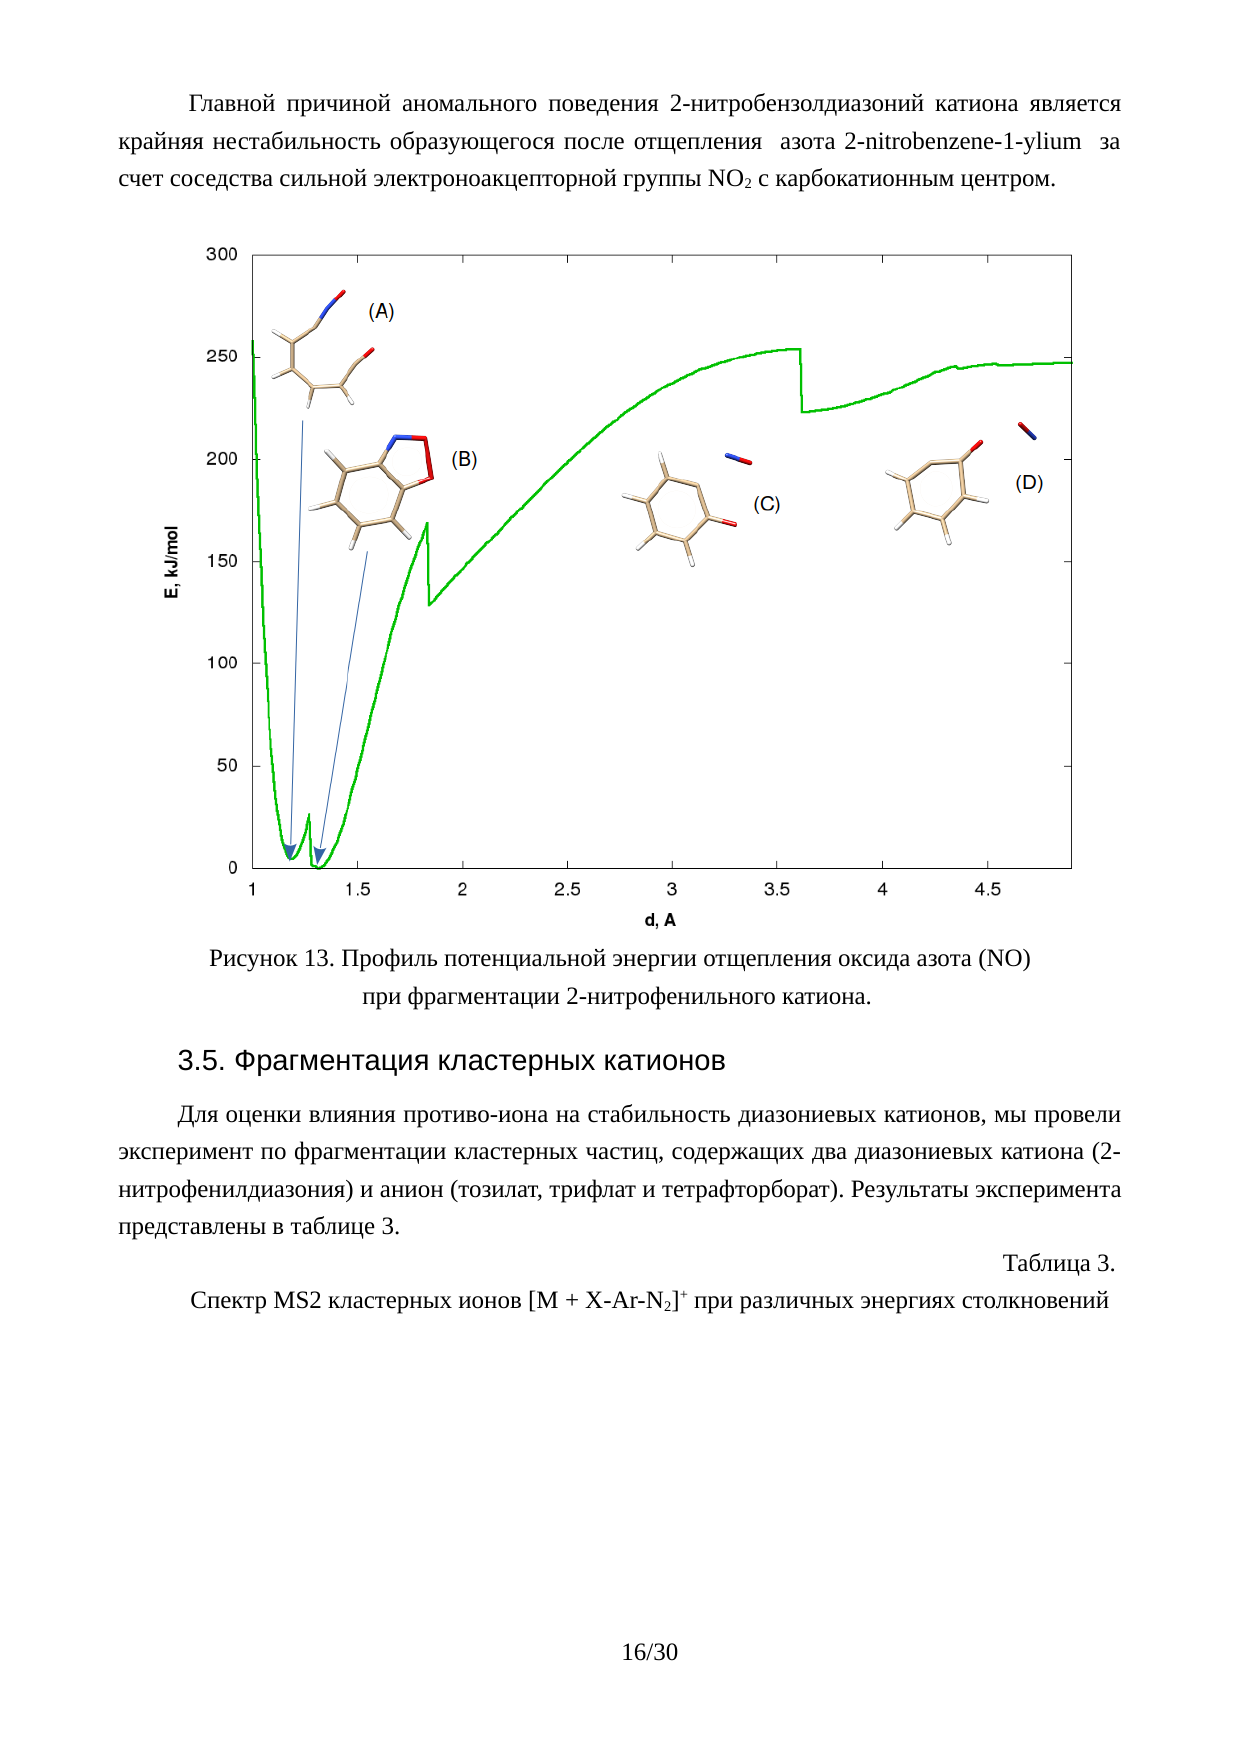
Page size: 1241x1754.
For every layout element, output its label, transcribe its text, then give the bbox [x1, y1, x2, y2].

picture [153, 237, 1087, 935]
text Спектр MS2 кластерных ионов [M + X-Ar-N2]+ при различных энергиях столкновений [118, 1286, 1122, 1314]
text Для оценки влияния противо-иона на стабильность диазониевых катионов, мы провели эксперимент по фрагментации кластерных частиц, содержащих два диазониевых катиона (2-нитрофенилдиазония) и анион (тозилат, трифлат и тетрафторборат). Результаты эксперимента представлены в таблице 3. [118, 1099, 1122, 1240]
text Главной причиной аномального поведения 2-нитробензолдиазоний катиона является крайняя нестабильность образующегося после отщепления азота 2-nitrobenzene-1-ylium за счет соседства сильной электроноакцепторной группы NO2 с карбокатионным центром. [118, 88, 1122, 192]
text при фрагментации 2-нитрофенильного катиона. [118, 981, 1122, 1009]
text Рисунок 13. Профиль потенциальной энергии отщепления оксида азота (NO) [118, 943, 1122, 972]
subtitle 3.5. Фрагментация кластерных катионов [177, 1043, 1122, 1077]
text Таблица 3. [118, 1248, 1122, 1277]
